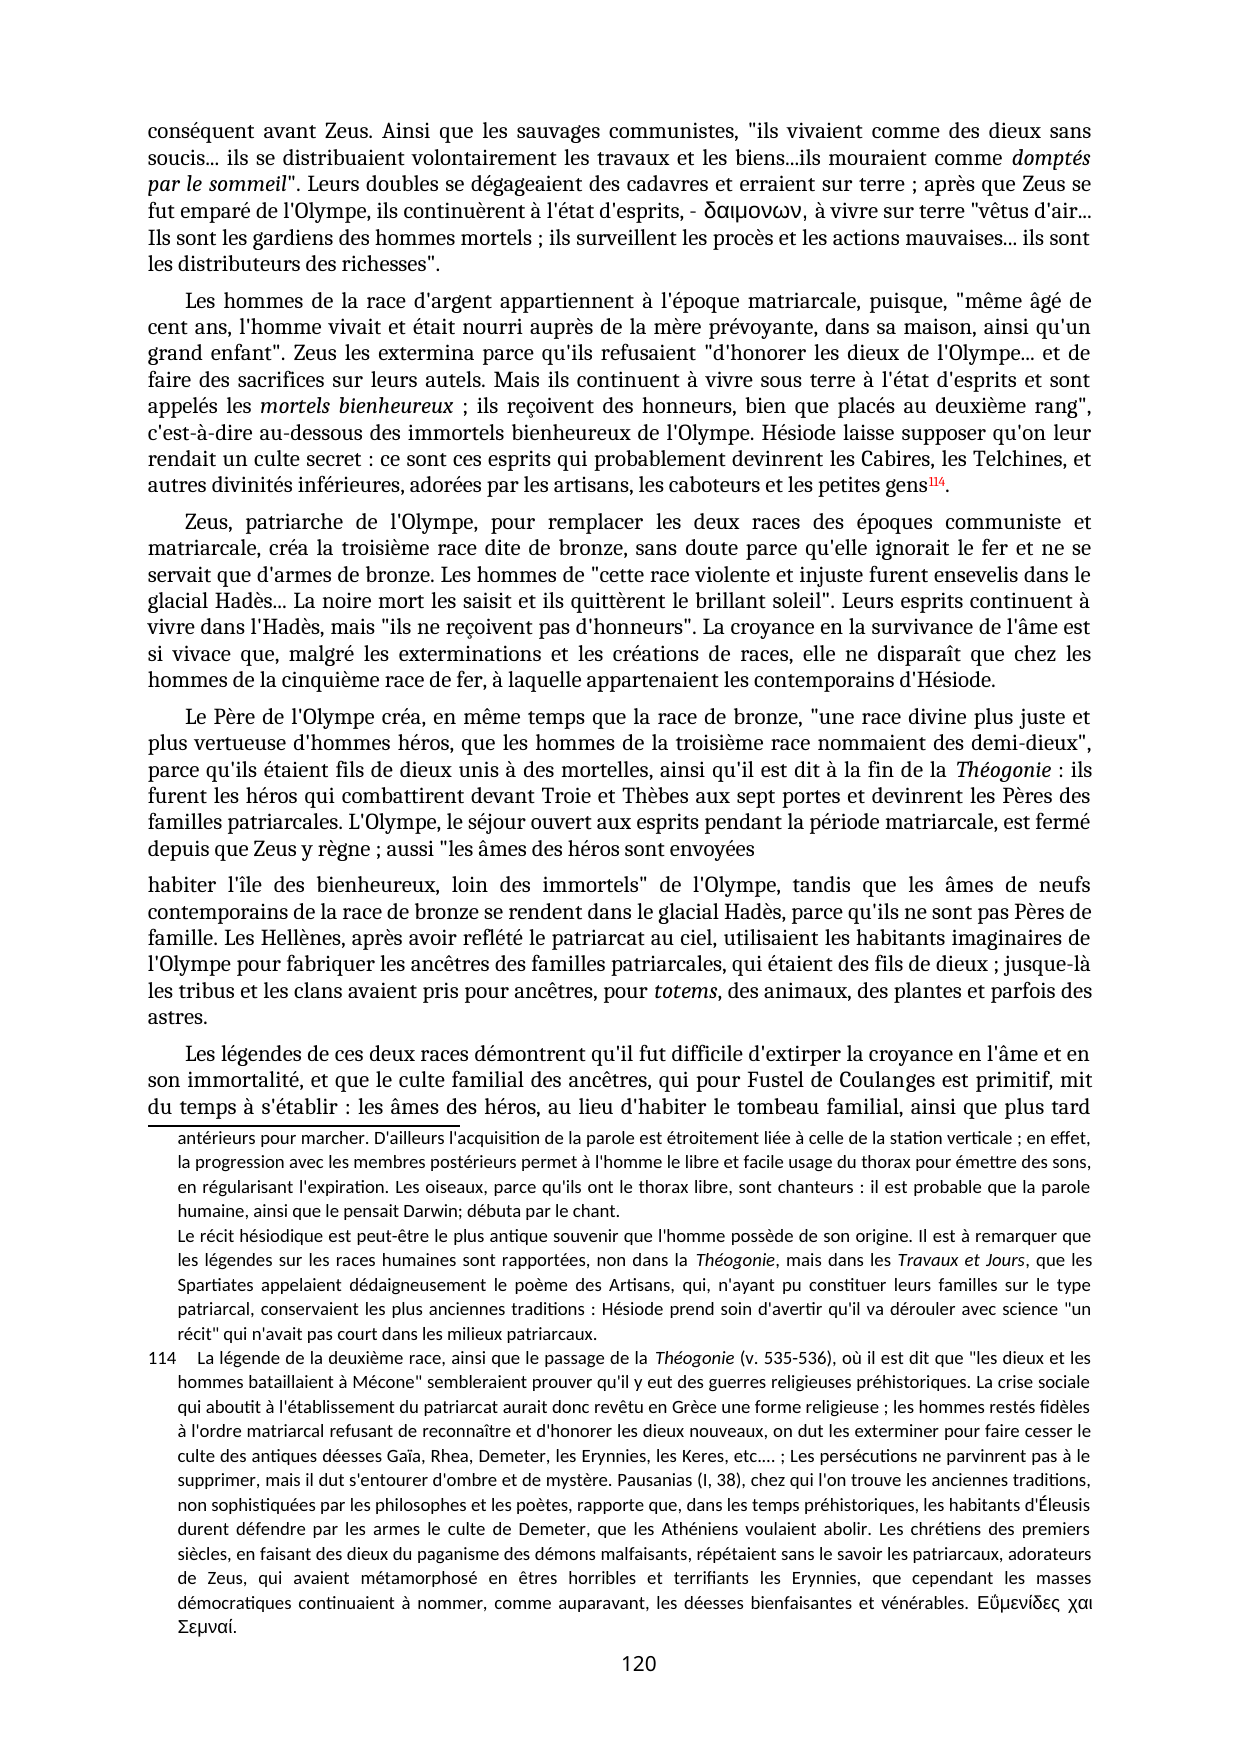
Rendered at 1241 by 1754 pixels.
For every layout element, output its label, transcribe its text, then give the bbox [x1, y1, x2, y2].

text Les légendes de ces deux races démontrent qu'il fut difficile d'extirper la croyance en l'âme et en son immortalité, et que le culte familial des ancêtres, qui pour Fustel de Coulan­ges est primitif, mit du temps à s'établir : les âmes des héros, au lieu d'habiter le tombeau familial, ainsi que plus tard [148, 1041, 1093, 1120]
text antérieurs pour marcher. D'ailleurs l'acquisition de la parole est étroitement liée à celle de la station verticale ; en effet, la progression avec les membres postérieurs permet à l'homme le libre et facile usage du thorax pour émettre des sons, en régularisant l'expiration. Les oiseaux, parce qu'ils ont le thorax libre, sont chanteurs : il est probable que la parole humaine, ainsi que le pensait Darwin; débuta par le chant. [148, 1126, 1093, 1222]
text conséquent avant Zeus. Ainsi que les sauvages communistes, "ils vivaient comme des dieux sans soucis... ils se distribuaient volontairement les travaux et les biens...ils mouraient comme domptés par le sommeil". Leurs doubles se dégageaient des cadavres et erraient sur terre ; après que Zeus se fut emparé de l'Olympe, ils continuèrent à l'état d'esprits, - δαιμονων, à vivre sur terre "vêtus d'air... Ils sont les gardiens des hommes mortels ; ils surveillent les procès et les actions mauvaises... ils sont les distributeurs des richesses". [148, 118, 1093, 277]
text Le récit hésiodique est peut-être le plus antique souvenir que l'homme possède de son origine. Il est à remarquer que les légendes sur les races humaines sont rapportées, non dans la Théogonie, mais dans les Travaux et Jours, que les Spartiates appelaient dédaigneusement le poème des Artisans, qui, n'ayant pu constituer leurs familles sur le type patriarcal, conservaient les plus anciennes traditions : Hésiode prend soin d'avertir qu'il va dérouler avec science "un récit" qui n'avait pas court dans les milieux patriarcaux. [148, 1224, 1093, 1345]
text Zeus, patriarche de l'Olympe, pour remplacer les deux races des époques communiste et matriarcale, créa la troisième race dite de bronze, sans doute parce qu'elle ignorait le fer et ne se servait que d'armes de bronze. Les hommes de "cette race violente et injuste furent ensevelis dans le glacial Hadès... La noire mort les saisit et ils quittèrent le brillant soleil". Leurs esprits continuent à vivre dans l'Hadès, mais "ils ne reçoivent pas d'honneurs". La croyance en la survivance de l'âme est si vivace que, malgré les exterminations et les créations de races, elle ne disparaît que chez les hommes de la cinquième race de fer, à laquelle appartenaient les contemporains d'Hésiode. [148, 509, 1093, 693]
text habiter l'île des bienheureux, loin des immortels" de l'Olympe, tandis que les âmes de neufs contemporains de la race de bronze se rendent dans le glacial Hadès, parce qu'ils ne sont pas Pères de famille. Les Hellènes, après avoir reflété le patriarcat au ciel, utilisaient les habitants imaginaires de l'Olympe pour fabriquer les ancêtres des familles patriarcales, qui étaient des fils de dieux ; jusque-là les tribus et les clans avaient pris pour ancêtres, pour totems, des animaux, des plantes et parfois des astres. [148, 872, 1093, 1030]
text Le Père de l'Olympe créa, en même temps que la race de bronze, "une race divine plus juste et plus vertueuse d'hommes héros, que les hommes de la troisième race nommaient des demi-dieux", parce qu'ils étaient fils de dieux unis à des mortelles, ainsi qu'il est dit à la fin de la Théogonie : ils furent les héros qui combattirent devant Troie et Thèbes aux sept portes et devinrent les Pères des familles patriarcales. L'Olympe, le séjour ouvert aux esprits pendant la période matriarcale, est fermé depuis que Zeus y règne ; aussi "les âmes des héros sont envoyées [148, 704, 1093, 862]
text La légende de la deuxième race, ainsi que le passage de la Théogonie (v. 535-536), où il est dit que "les dieux et les hommes bataillaient à Mécone" sembleraient prouver qu'il y eut des guerres religieuses préhistoriques. La crise sociale qui aboutit à l'établissement du patriarcat aurait donc revêtu en Grèce une forme religieuse ; les hommes restés fidèles à l'ordre matriarcal refusant de reconnaître et d'honorer les dieux nouveaux, on dut les exterminer pour faire cesser le culte des antiques déesses Gaïa, Rhea, Demeter, les Erynnies, les Keres, etc.… ; Les persécutions ne parvinrent pas à le supprimer, mais il dut s'entourer d'ombre et de mystère. Pausanias (I, 38), chez qui l'on trouve les anciennes traditions, non sophistiquées par les philosophes et les poètes, rapporte que, dans les temps préhistoriques, les habitants d'Éleusis durent défendre par les armes le culte de Demeter, que les Athéniens voulaient abolir. Les chrétiens des premiers siècles, en faisant des dieux du paganisme des démons malfaisants, répétaient sans le savoir les patriarcaux, adorateurs de Zeus, qui avaient métamorphosé en êtres horribles et terrifiants les Erynnies, que cependant les masses démocratiques continuaient à nommer, comme auparavant, les déesses bienfaisantes et vénérables. Εΰμενίδες χαι Σεμναί. [148, 1346, 1093, 1637]
text Les hommes de la race d'argent appartiennent à l'époque matriarcale, puisque, "même âgé de cent ans, l'homme vivait et était nourri auprès de la mère prévoyante, dans sa maison, ainsi qu'un grand enfant". Zeus les extermina parce qu'ils refusaient "d'honorer les dieux de l'Olympe... et de faire des sacrifices sur leurs autels. Mais ils continuent à vivre sous terre à l'état d'esprits et sont appelés les mortels bienheureux ; ils reçoivent des honneurs, bien que placés au deuxième rang", c'est-à-dire au-dessous des immortels bienheureux de l'Olympe. Hésiode laisse supposer qu'on leur rendait un culte secret : ce sont ces esprits qui probablement devinrent les Cabires, les Telchines, et autres divinités inférieures, adorées par les artisans, les caboteurs et les petites gens. [148, 287, 1093, 498]
